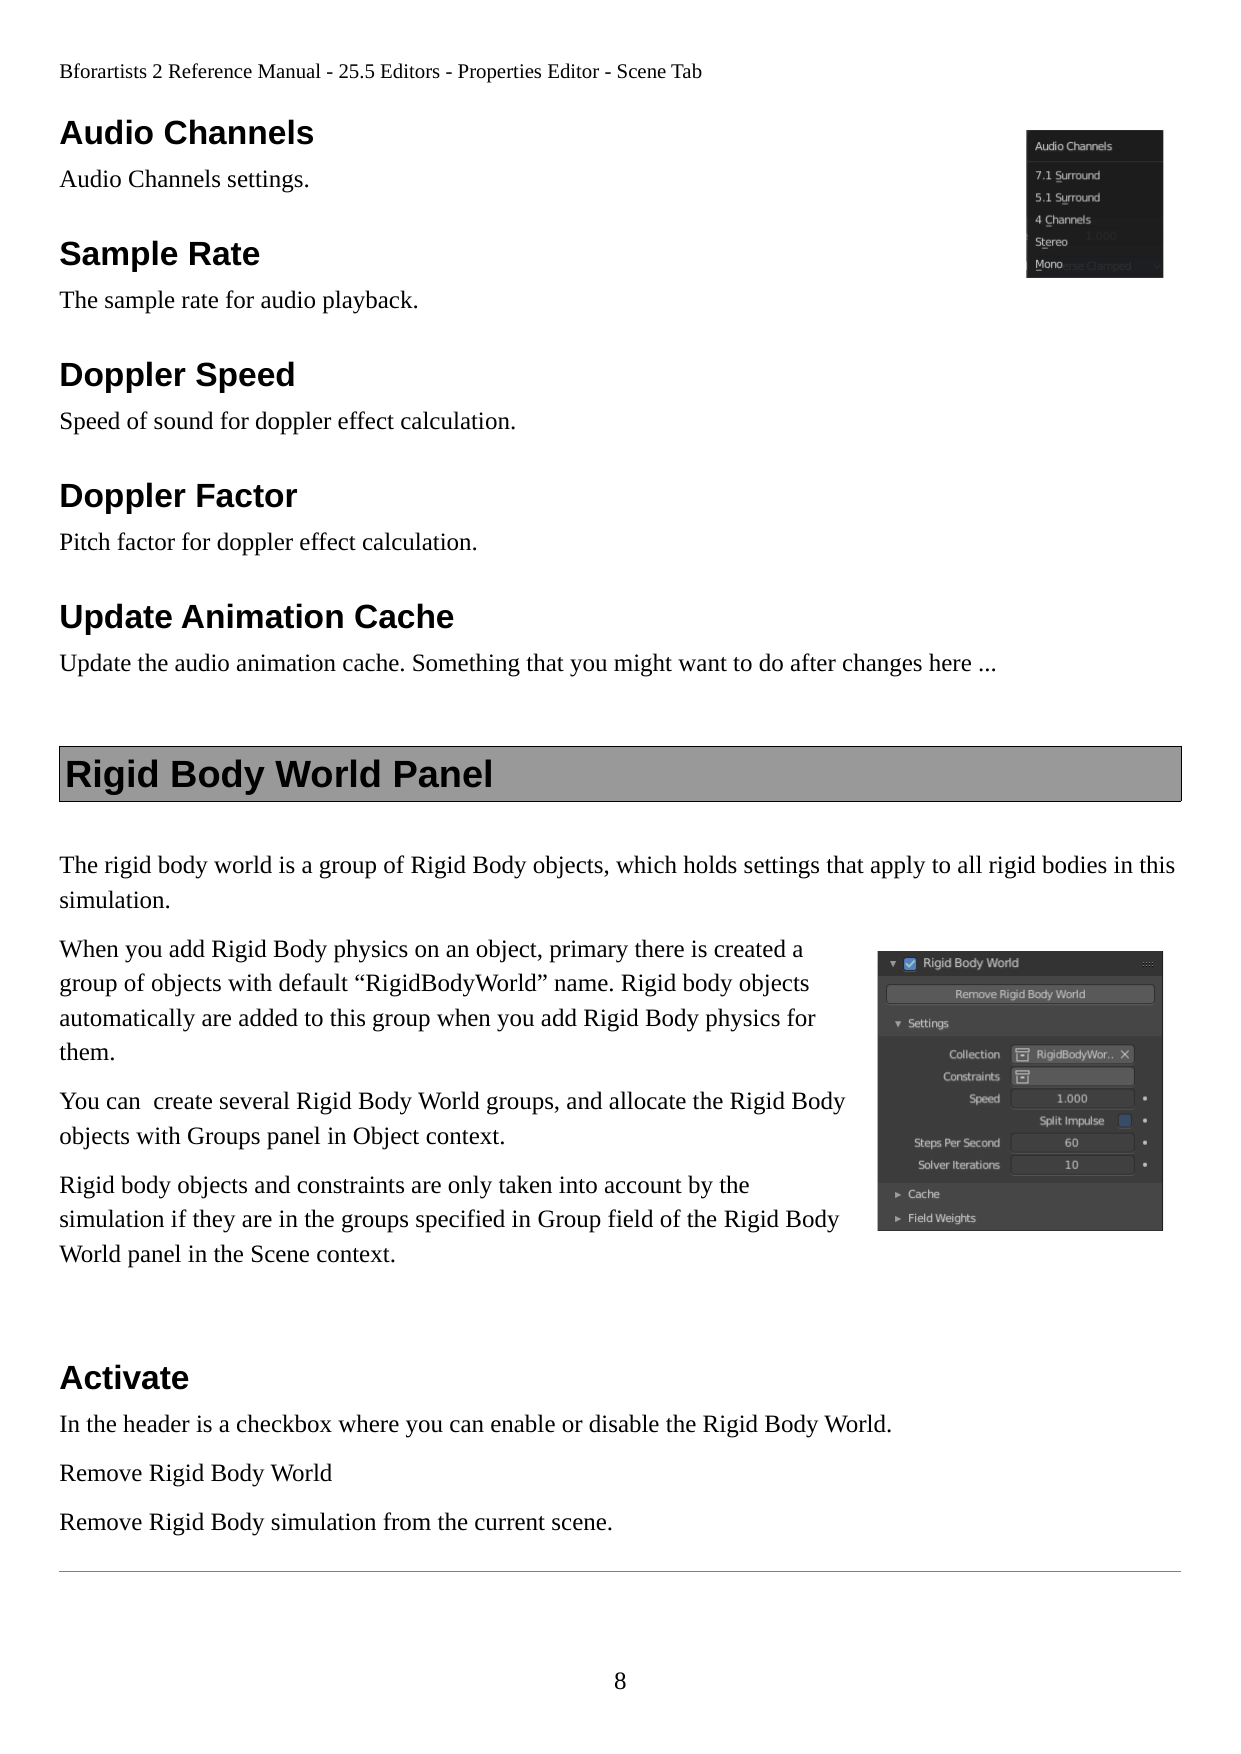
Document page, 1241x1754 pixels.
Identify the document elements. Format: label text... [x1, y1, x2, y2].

text Remove Rigid Body simulation from the current scene. [59, 1507, 1181, 1536]
text You can create several Rigid Body World groups, and allocate the Rigid Body objects with Groups panel in Object context. [59, 1086, 877, 1150]
text Remove Rigid Body World [59, 1458, 1181, 1487]
text Rigid body objects and constraints are only taken into account by the simulation if they are in the groups specified in Group field of the Rigid Body World panel in the Scene context. [59, 1170, 1181, 1268]
subtitle Sample Rate [59, 234, 1026, 272]
picture [1026, 130, 1164, 278]
text When you add Rigid Body physics on an object, primary there is created a group of objects with default “RigidBodyWorld” name. Rigid body objects automatically are added to this group when you add Rigid Body physics for them. [59, 934, 1181, 1066]
subtitle Update Animation Cache [59, 597, 1181, 635]
subtitle [1164, 234, 1181, 272]
subtitle Audio Channels [59, 113, 1181, 151]
text The rigid body world is a group of Rigid Body objects, which holds settings that apply to all rigid bodies in this simulation. [59, 850, 1181, 914]
text Audio Channels settings. [59, 164, 1026, 192]
subtitle Activate [59, 1358, 1181, 1397]
text Update the audio animation cache. Something that you might want to do after changes here ... [59, 648, 1181, 677]
text The sample rate for audio playback. [59, 285, 1181, 313]
subtitle Doppler Factor [59, 476, 1181, 514]
picture [877, 951, 1164, 1231]
text In the header is a checkbox where you can enable or disable the Rigid Body World. [59, 1409, 1181, 1438]
subtitle Doppler Speed [59, 355, 1181, 393]
text Pitch factor for doppler effect calculation. [59, 527, 1181, 556]
table_header Rigid Body World Panel [60, 747, 1181, 801]
text Speed of sound for doppler effect calculation. [59, 406, 1181, 434]
